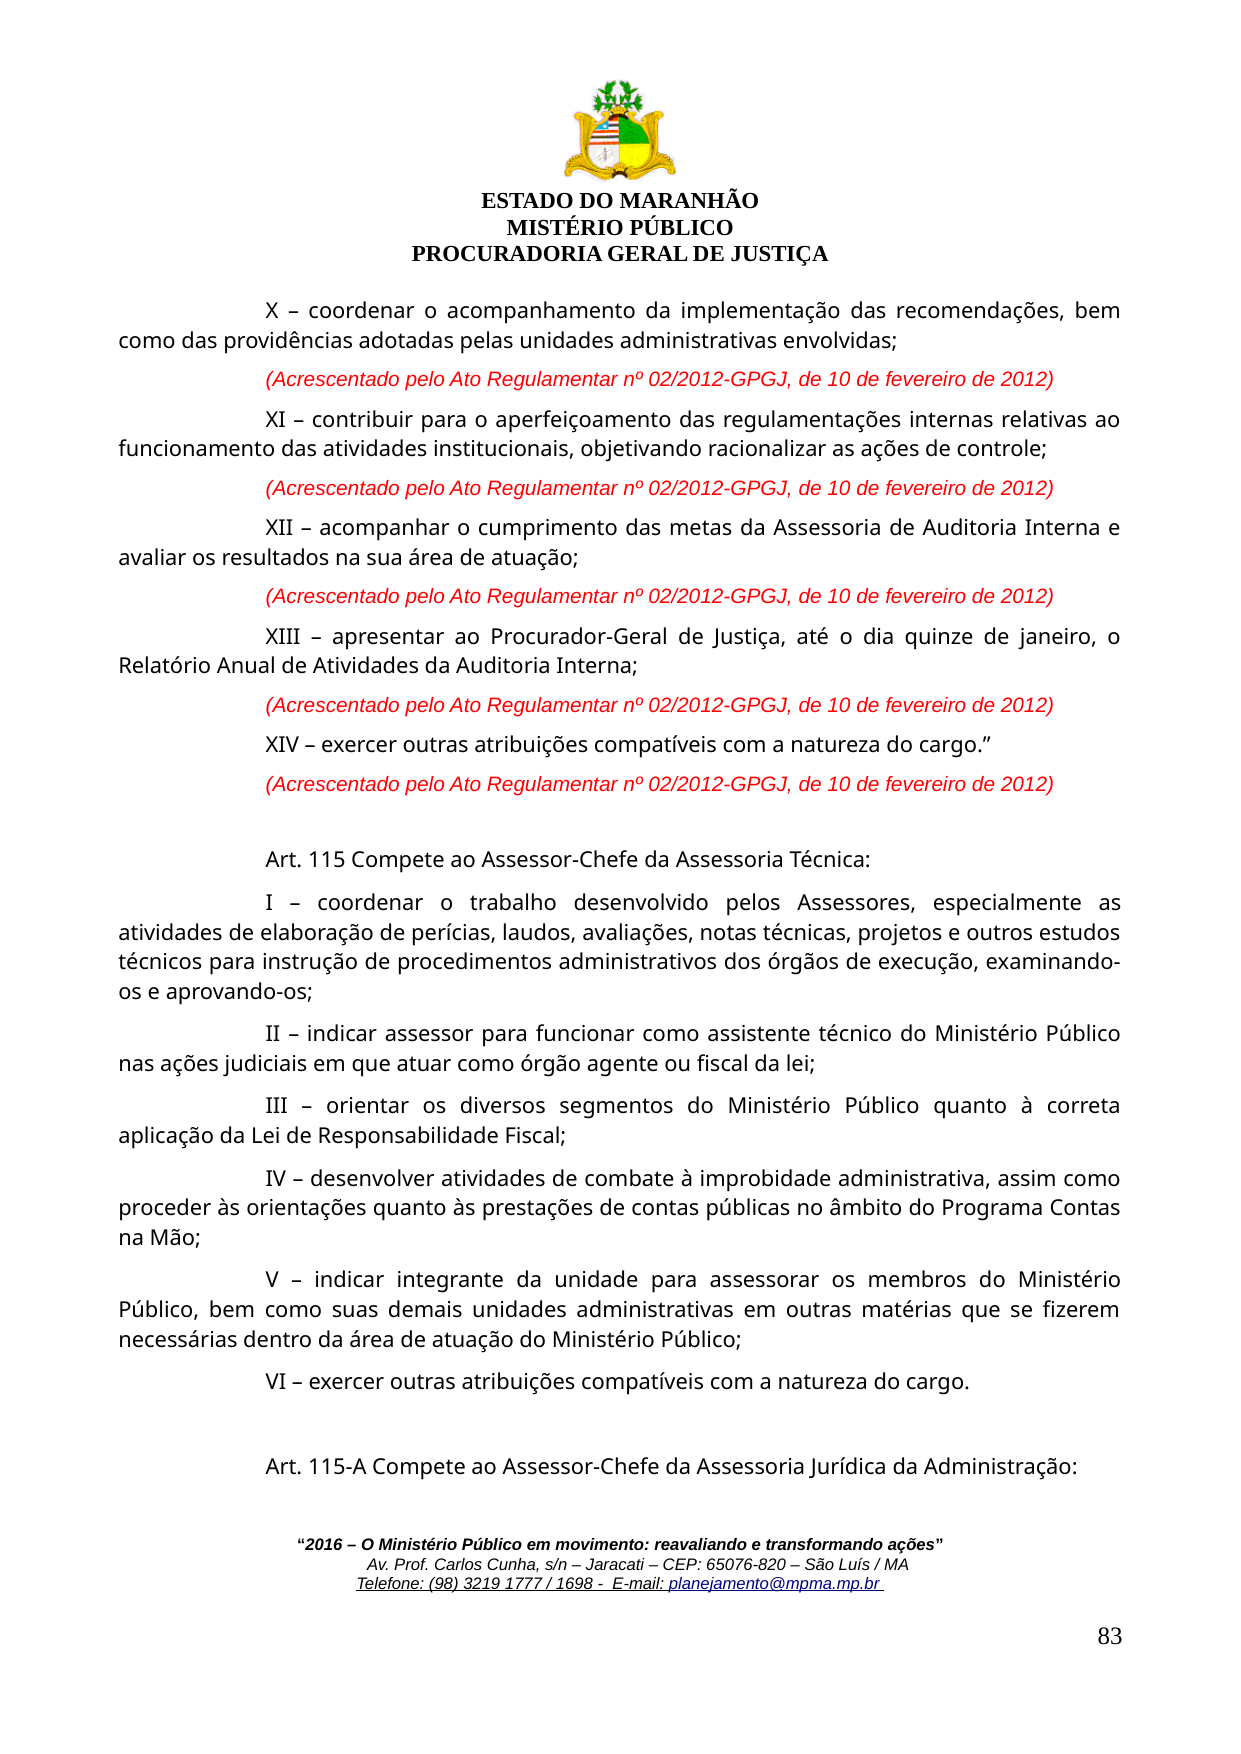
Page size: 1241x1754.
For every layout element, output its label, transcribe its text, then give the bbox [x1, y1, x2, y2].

text II – indicar assessor para funcionar como assistente técnico do Ministério Público nas ações judiciais em que atuar como órgão agente ou fiscal da lei; [118, 1018, 1122, 1078]
text (Acrescentado pelo Ato Regulamentar nº 02/2012-GPGJ, de 10 de fevereiro de 2012) [118, 584, 1122, 608]
text XIV – exercer outras atribuições compatíveis com a natureza do cargo.” [118, 729, 1122, 759]
text (Acrescentado pelo Ato Regulamentar nº 02/2012-GPGJ, de 10 de fevereiro de 2012) [118, 771, 1122, 795]
text (Acrescentado pelo Ato Regulamentar nº 02/2012-GPGJ, de 10 de fevereiro de 2012) [118, 693, 1122, 717]
text XI – contribuir para o aperfeiçoamento das regulamentações internas relativas ao funcionamento das atividades institucionais, objetivando racionalizar as ações de controle; [118, 403, 1122, 463]
text I – coordenar o trabalho desenvolvido pelos Assessores, especialmente as atividades de elaboração de perícias, laudos, avaliações, notas técnicas, projetos e outros estudos técnicos para instrução de procedimentos administrativos dos órgãos de execução, examinando-os e aprovando-os; [118, 887, 1122, 1006]
text XIII – apresentar ao Procurador-Geral de Justiça, até o dia quinze de janeiro, o Relatório Anual de Atividades da Auditoria Interna; [118, 621, 1122, 680]
text III – orientar os diversos segmentos do Ministério Público quanto à correta aplicação da Lei de Responsabilidade Fiscal; [118, 1090, 1122, 1150]
text X – coordenar o acompanhamento da implementação das recomendações, bem como das providências adotadas pelas unidades administrativas envolvidas; [118, 295, 1122, 354]
text V – indicar integrante da unidade para assessorar os membros do Ministério Público, bem como suas demais unidades administrativas em outras matérias que se fizerem necessárias dentro da área de atuação do Ministério Público; [118, 1264, 1122, 1354]
text VI – exercer outras atribuições compatíveis com a natureza do cargo. [118, 1366, 1122, 1396]
text Art. 115-A Compete ao Assessor-Chefe da Assessoria Jurídica da Administração: [118, 1451, 1122, 1481]
text Art. 115 Compete ao Assessor-Chefe da Assessoria Técnica: [118, 844, 1122, 874]
text XII – acompanhar o cumprimento das metas da Assessoria de Auditoria Interna e avaliar os resultados na sua área de atuação; [118, 512, 1122, 572]
text (Acrescentado pelo Ato Regulamentar nº 02/2012-GPGJ, de 10 de fevereiro de 2012) [118, 476, 1122, 499]
text IV – desenvolver atividades de combate à improbidade administrativa, assim como proceder às orientações quanto às prestações de contas públicas no âmbito do Programa Contas na Mão; [118, 1162, 1122, 1252]
text (Acrescentado pelo Ato Regulamentar nº 02/2012-GPGJ, de 10 de fevereiro de 2012) [118, 367, 1122, 391]
